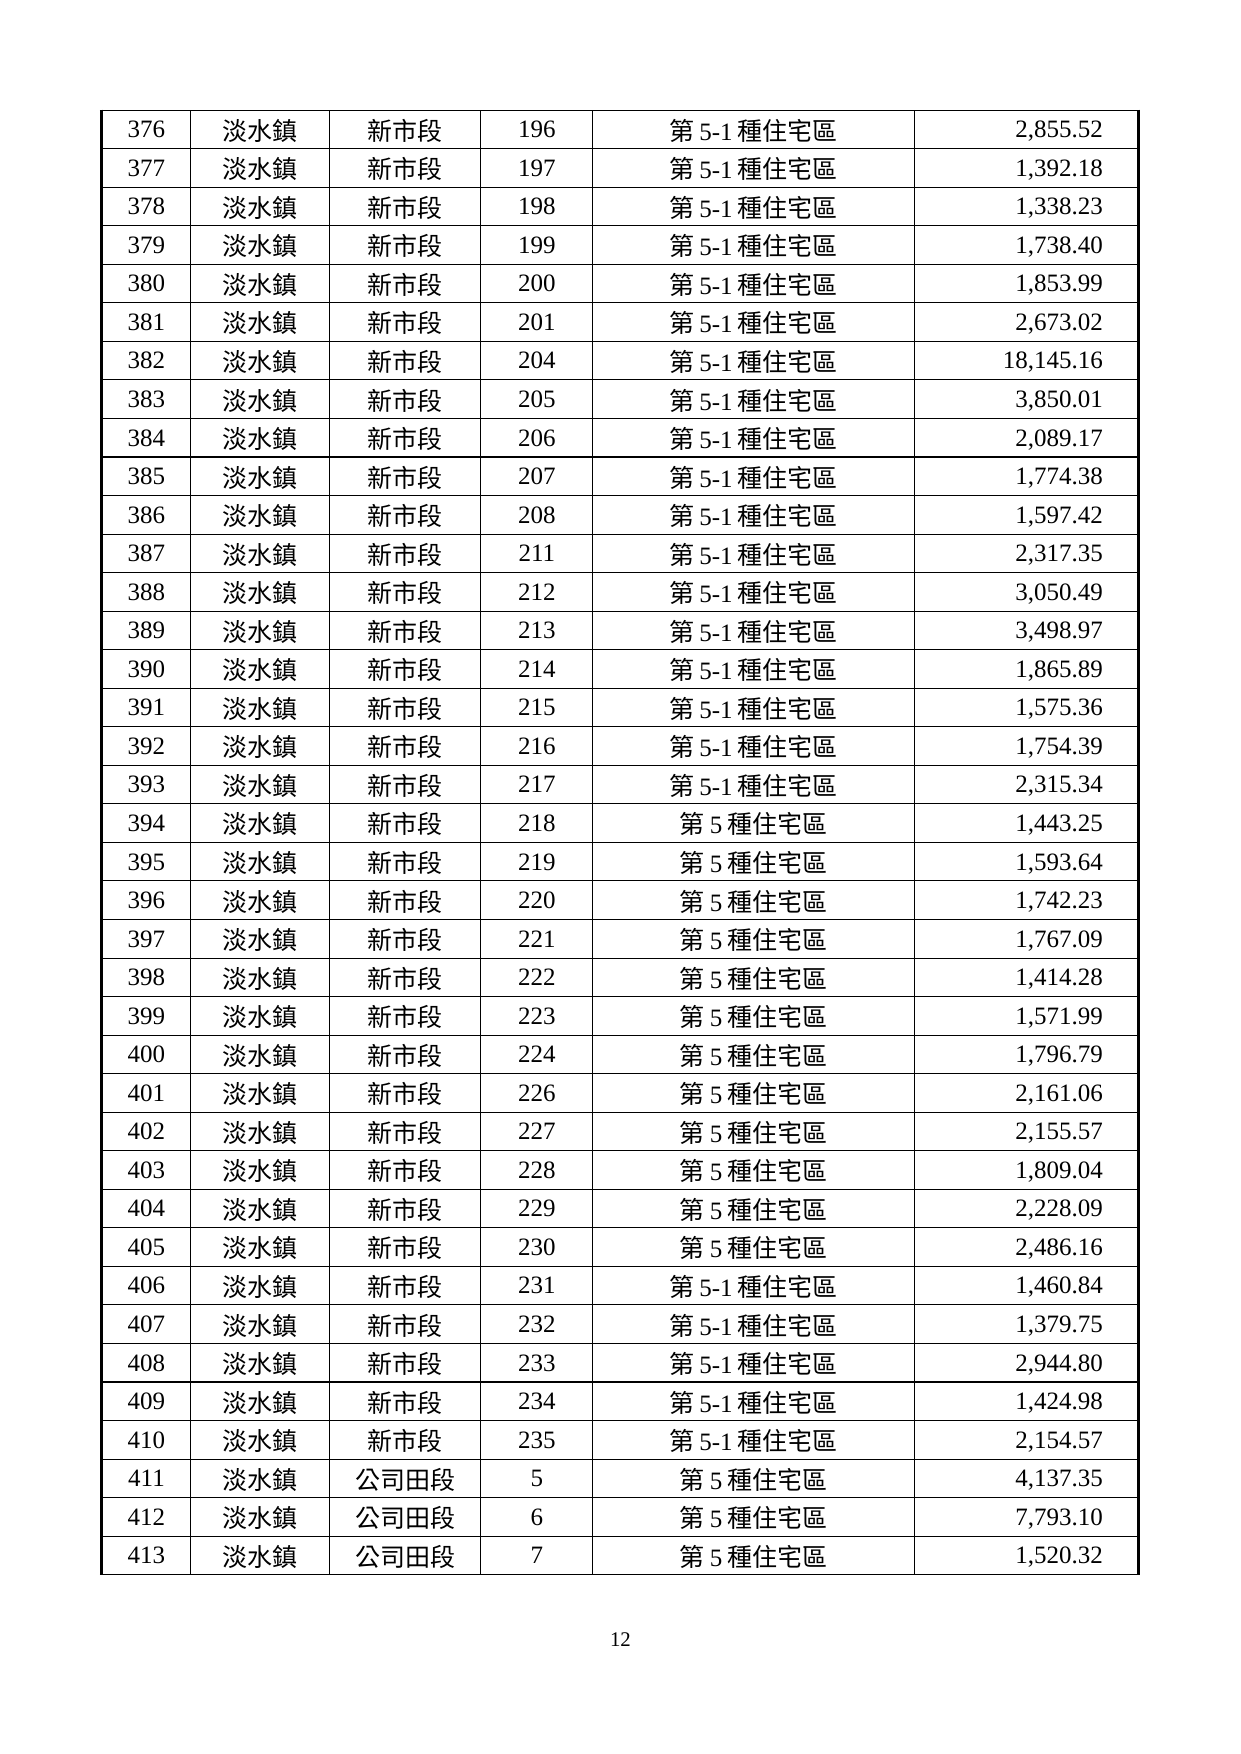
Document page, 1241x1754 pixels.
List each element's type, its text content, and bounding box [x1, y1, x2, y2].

table_cell 新市段 [330, 573, 480, 611]
table_cell 新市段 [330, 1267, 480, 1304]
table_cell 新市段 [330, 111, 480, 148]
table_cell 淡水鎮 [191, 496, 329, 533]
table_cell 1,597.42 [915, 496, 1137, 533]
table_cell 1,414.28 [915, 959, 1137, 996]
table_cell 201 [481, 303, 592, 341]
table_cell 淡水鎮 [191, 573, 329, 611]
table_cell 408 [103, 1344, 190, 1381]
table_cell 第5-1種住宅區 [593, 111, 914, 148]
table_cell 1,460.84 [915, 1267, 1137, 1304]
table_cell 淡水鎮 [191, 1036, 329, 1073]
table_cell 第5種住宅區 [593, 1151, 914, 1189]
table_cell 淡水鎮 [191, 997, 329, 1034]
table_cell 231 [481, 1267, 592, 1304]
table_cell 淡水鎮 [191, 1228, 329, 1266]
table_cell 3,050.49 [915, 573, 1137, 611]
table_cell 407 [103, 1305, 190, 1343]
table_cell 378 [103, 188, 190, 225]
table_cell 402 [103, 1113, 190, 1150]
table_cell 新市段 [330, 1228, 480, 1266]
table_cell 淡水鎮 [191, 612, 329, 649]
table_cell 1,809.04 [915, 1151, 1137, 1189]
table_cell 第5-1種住宅區 [593, 650, 914, 688]
table_cell 399 [103, 997, 190, 1034]
table_cell 第5-1種住宅區 [593, 265, 914, 302]
table_cell 400 [103, 1036, 190, 1073]
table_cell 第5-1種住宅區 [593, 766, 914, 803]
table_cell 第5種住宅區 [593, 997, 914, 1034]
table_cell 第5種住宅區 [593, 1113, 914, 1150]
table_cell 212 [481, 573, 592, 611]
table_cell 第5-1種住宅區 [593, 1383, 914, 1420]
table_cell 379 [103, 226, 190, 264]
table_cell 淡水鎮 [191, 188, 329, 225]
table_cell 390 [103, 650, 190, 688]
table_cell 7 [481, 1537, 592, 1574]
table_cell 新市段 [330, 689, 480, 726]
table_cell 397 [103, 920, 190, 957]
table_cell 新市段 [330, 843, 480, 880]
table_cell 新市段 [330, 496, 480, 533]
table_cell 淡水鎮 [191, 959, 329, 996]
table_cell 淡水鎮 [191, 1344, 329, 1381]
table_cell 1,774.38 [915, 458, 1137, 495]
table_cell 216 [481, 727, 592, 765]
table_cell 第5-1種住宅區 [593, 612, 914, 649]
table_cell 385 [103, 458, 190, 495]
table_cell 18,145.16 [915, 342, 1137, 379]
table_cell 2,673.02 [915, 303, 1137, 341]
table_cell 淡水鎮 [191, 380, 329, 418]
table_cell 223 [481, 997, 592, 1034]
table_cell 新市段 [330, 535, 480, 572]
table_cell 公司田段 [330, 1537, 480, 1574]
table_cell 235 [481, 1421, 592, 1458]
table_cell 6 [481, 1498, 592, 1536]
table_cell 淡水鎮 [191, 1305, 329, 1343]
table_cell 215 [481, 689, 592, 726]
table_cell 413 [103, 1537, 190, 1574]
table_cell 新市段 [330, 342, 480, 379]
table_cell 第5-1種住宅區 [593, 496, 914, 533]
table_cell 淡水鎮 [191, 1498, 329, 1536]
table_cell 第5種住宅區 [593, 1228, 914, 1266]
table_cell 第5-1種住宅區 [593, 342, 914, 379]
table_cell 淡水鎮 [191, 1460, 329, 1497]
table_cell 391 [103, 689, 190, 726]
table_cell 204 [481, 342, 592, 379]
table_cell 第5-1種住宅區 [593, 1344, 914, 1381]
table_cell 新市段 [330, 1421, 480, 1458]
table_cell 222 [481, 959, 592, 996]
table_cell 第5-1種住宅區 [593, 1305, 914, 1343]
table_cell 第5-1種住宅區 [593, 380, 914, 418]
table_cell 387 [103, 535, 190, 572]
table_cell 2,161.06 [915, 1074, 1137, 1112]
table_cell 淡水鎮 [191, 226, 329, 264]
table_cell 淡水鎮 [191, 1113, 329, 1150]
table_cell 新市段 [330, 149, 480, 187]
table_cell 208 [481, 496, 592, 533]
table_cell 412 [103, 1498, 190, 1536]
table_cell 新市段 [330, 804, 480, 842]
table_cell 第5-1種住宅區 [593, 419, 914, 456]
table_cell 新市段 [330, 1074, 480, 1112]
table_cell 2,315.34 [915, 766, 1137, 803]
table_cell 新市段 [330, 766, 480, 803]
table_cell 1,443.25 [915, 804, 1137, 842]
table_cell 第5-1種住宅區 [593, 1267, 914, 1304]
table_cell 淡水鎮 [191, 1383, 329, 1420]
table_cell 淡水鎮 [191, 1151, 329, 1189]
table_cell 3,498.97 [915, 612, 1137, 649]
table_cell 199 [481, 226, 592, 264]
table_cell 377 [103, 149, 190, 187]
table_cell 233 [481, 1344, 592, 1381]
table_cell 1,738.40 [915, 226, 1137, 264]
table_cell 197 [481, 149, 592, 187]
table_cell 新市段 [330, 1305, 480, 1343]
table_cell 淡水鎮 [191, 1537, 329, 1574]
table_cell 第5種住宅區 [593, 959, 914, 996]
table_cell 第5種住宅區 [593, 881, 914, 919]
table_cell 淡水鎮 [191, 265, 329, 302]
table_cell 淡水鎮 [191, 303, 329, 341]
table_cell 淡水鎮 [191, 920, 329, 957]
table_cell 2,486.16 [915, 1228, 1137, 1266]
table_cell 第5種住宅區 [593, 920, 914, 957]
table_cell 淡水鎮 [191, 535, 329, 572]
table_cell 401 [103, 1074, 190, 1112]
table_cell 2,154.57 [915, 1421, 1137, 1458]
table_cell 2,089.17 [915, 419, 1137, 456]
table_cell 218 [481, 804, 592, 842]
table_cell 409 [103, 1383, 190, 1420]
table_cell 新市段 [330, 881, 480, 919]
table_cell 公司田段 [330, 1460, 480, 1497]
table_cell 382 [103, 342, 190, 379]
table_cell 229 [481, 1190, 592, 1227]
table_cell 213 [481, 612, 592, 649]
table_cell 新市段 [330, 1036, 480, 1073]
table_cell 新市段 [330, 612, 480, 649]
table_cell 1,520.32 [915, 1537, 1137, 1574]
table_cell 196 [481, 111, 592, 148]
table_cell 376 [103, 111, 190, 148]
table_cell 第5種住宅區 [593, 1074, 914, 1112]
table_cell 380 [103, 265, 190, 302]
table_cell 232 [481, 1305, 592, 1343]
table_cell 淡水鎮 [191, 458, 329, 495]
table_cell 第5-1種住宅區 [593, 303, 914, 341]
table_cell 1,796.79 [915, 1036, 1137, 1073]
table_cell 新市段 [330, 959, 480, 996]
table_cell 395 [103, 843, 190, 880]
table_cell 384 [103, 419, 190, 456]
table_cell 新市段 [330, 419, 480, 456]
table_cell 第5種住宅區 [593, 1460, 914, 1497]
table_cell 第5種住宅區 [593, 843, 914, 880]
table_cell 393 [103, 766, 190, 803]
table_cell 第5-1種住宅區 [593, 727, 914, 765]
table_cell 第5種住宅區 [593, 804, 914, 842]
table_cell 381 [103, 303, 190, 341]
table_cell 396 [103, 881, 190, 919]
table_cell 406 [103, 1267, 190, 1304]
table_cell 211 [481, 535, 592, 572]
table_cell 淡水鎮 [191, 650, 329, 688]
table_cell 第5-1種住宅區 [593, 149, 914, 187]
table_cell 新市段 [330, 650, 480, 688]
table_cell 1,754.39 [915, 727, 1137, 765]
table_cell 淡水鎮 [191, 689, 329, 726]
table_cell 206 [481, 419, 592, 456]
table_cell 淡水鎮 [191, 1421, 329, 1458]
table_cell 217 [481, 766, 592, 803]
table_cell 新市段 [330, 265, 480, 302]
table_cell 淡水鎮 [191, 1267, 329, 1304]
table_cell 1,865.89 [915, 650, 1137, 688]
table_cell 淡水鎮 [191, 342, 329, 379]
table_cell 1,392.18 [915, 149, 1137, 187]
table_cell 404 [103, 1190, 190, 1227]
table_cell 398 [103, 959, 190, 996]
table_cell 1,742.23 [915, 881, 1137, 919]
table_cell 新市段 [330, 380, 480, 418]
table_cell 1,853.99 [915, 265, 1137, 302]
table_cell 1,379.75 [915, 1305, 1137, 1343]
table_cell 411 [103, 1460, 190, 1497]
table_cell 1,424.98 [915, 1383, 1137, 1420]
table_cell 新市段 [330, 920, 480, 957]
table_cell 198 [481, 188, 592, 225]
table_cell 234 [481, 1383, 592, 1420]
table_cell 388 [103, 573, 190, 611]
table_cell 1,593.64 [915, 843, 1137, 880]
table_cell 392 [103, 727, 190, 765]
table_cell 383 [103, 380, 190, 418]
table_cell 394 [103, 804, 190, 842]
table_cell 386 [103, 496, 190, 533]
table_cell 新市段 [330, 226, 480, 264]
table_cell 第5種住宅區 [593, 1190, 914, 1227]
table_cell 410 [103, 1421, 190, 1458]
table_cell 226 [481, 1074, 592, 1112]
table_cell 207 [481, 458, 592, 495]
table_cell 淡水鎮 [191, 881, 329, 919]
table_cell 新市段 [330, 1344, 480, 1381]
table_cell 2,228.09 [915, 1190, 1137, 1227]
table_cell 2,155.57 [915, 1113, 1137, 1150]
table_cell 第5-1種住宅區 [593, 458, 914, 495]
table_cell 405 [103, 1228, 190, 1266]
table_cell 淡水鎮 [191, 1074, 329, 1112]
table_cell 淡水鎮 [191, 419, 329, 456]
table_cell 公司田段 [330, 1498, 480, 1536]
table_cell 第5-1種住宅區 [593, 689, 914, 726]
table_cell 淡水鎮 [191, 804, 329, 842]
table_cell 新市段 [330, 303, 480, 341]
table_cell 第5-1種住宅區 [593, 188, 914, 225]
table_cell 1,767.09 [915, 920, 1137, 957]
table_cell 第5種住宅區 [593, 1537, 914, 1574]
table_cell 228 [481, 1151, 592, 1189]
table_cell 第5種住宅區 [593, 1036, 914, 1073]
table_cell 第5-1種住宅區 [593, 535, 914, 572]
table_cell 227 [481, 1113, 592, 1150]
table_cell 403 [103, 1151, 190, 1189]
table_cell 第5-1種住宅區 [593, 573, 914, 611]
table_cell 第5-1種住宅區 [593, 226, 914, 264]
table_cell 新市段 [330, 1383, 480, 1420]
table_cell 第5種住宅區 [593, 1498, 914, 1536]
table_cell 淡水鎮 [191, 149, 329, 187]
table_cell 7,793.10 [915, 1498, 1137, 1536]
table_cell 淡水鎮 [191, 843, 329, 880]
table_cell 5 [481, 1460, 592, 1497]
table_cell 219 [481, 843, 592, 880]
table_cell 新市段 [330, 1190, 480, 1227]
table_cell 新市段 [330, 458, 480, 495]
table_cell 1,571.99 [915, 997, 1137, 1034]
table_cell 3,850.01 [915, 380, 1137, 418]
table_cell 4,137.35 [915, 1460, 1137, 1497]
table_cell 224 [481, 1036, 592, 1073]
table_cell 新市段 [330, 188, 480, 225]
table_cell 2,944.80 [915, 1344, 1137, 1381]
table_cell 1,575.36 [915, 689, 1137, 726]
table_cell 214 [481, 650, 592, 688]
table_cell 第5-1種住宅區 [593, 1421, 914, 1458]
table_cell 2,317.35 [915, 535, 1137, 572]
table_cell 新市段 [330, 727, 480, 765]
table_cell 淡水鎮 [191, 727, 329, 765]
table_cell 新市段 [330, 1113, 480, 1150]
table_cell 230 [481, 1228, 592, 1266]
table_cell 200 [481, 265, 592, 302]
table_cell 淡水鎮 [191, 111, 329, 148]
table_cell 221 [481, 920, 592, 957]
table_cell 205 [481, 380, 592, 418]
table_cell 1,338.23 [915, 188, 1137, 225]
table_cell 新市段 [330, 1151, 480, 1189]
table_cell 淡水鎮 [191, 766, 329, 803]
table_cell 淡水鎮 [191, 1190, 329, 1227]
table_cell 220 [481, 881, 592, 919]
table_cell 2,855.52 [915, 111, 1137, 148]
table_cell 389 [103, 612, 190, 649]
table_cell 新市段 [330, 997, 480, 1034]
